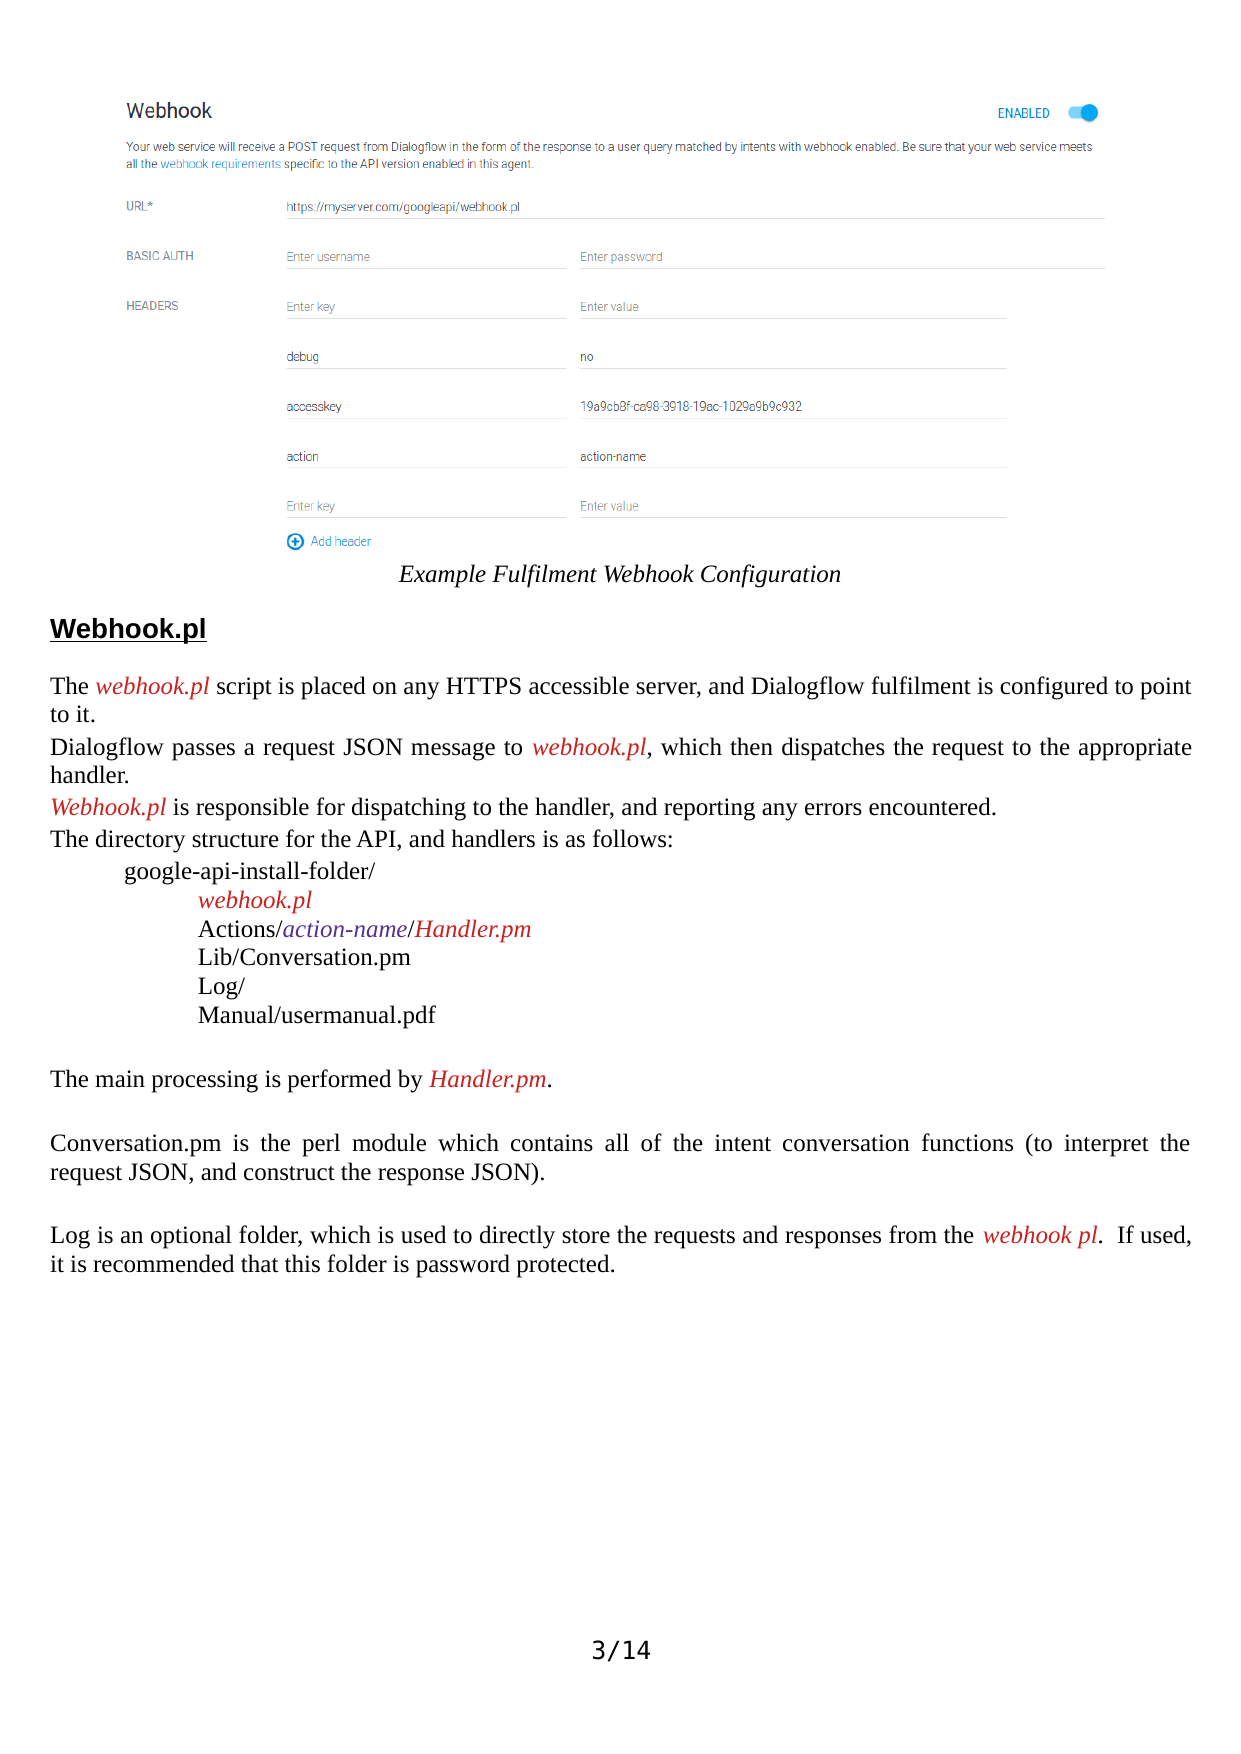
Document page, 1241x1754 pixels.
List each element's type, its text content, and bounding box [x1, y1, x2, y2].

text Conversation.pm is the perl module which contains all of the intent conversation functions (to interpret the request JSON, and construct the response JSON). [50, 1128, 1192, 1185]
text The directory structure for the API, and handlers is as follows: [50, 824, 1192, 853]
text Log is an optional folder, which is used to directly store the requests and responses from the webhook pl. If used, it is recommended that this folder is password protected. [50, 1221, 1192, 1278]
text Example Fulfilment Webhook Configuration [50, 559, 1192, 587]
text The main processing is performed by Handler.pm. [50, 1064, 1192, 1093]
text Webhook.pl is responsible for dispatching to the handler, and reporting any errors encountered. [50, 792, 1192, 821]
text google-api-install-folder/ webhook.pl Actions/action-name/Handler.pm Lib/Conversation.pm Log/ Manual/usermanual.pdf [50, 856, 1192, 1029]
subtitle Webhook.pl [50, 613, 1192, 645]
text Dialogflow passes a request JSON message to webhook.pl, which then dispatches the request to the appropriate handler. [50, 732, 1192, 789]
text The webhook.pl script is placed on any HTTPS accessible server, and Dialogflow fulfilment is configured to point to it. [50, 671, 1192, 728]
picture [117, 88, 1125, 559]
